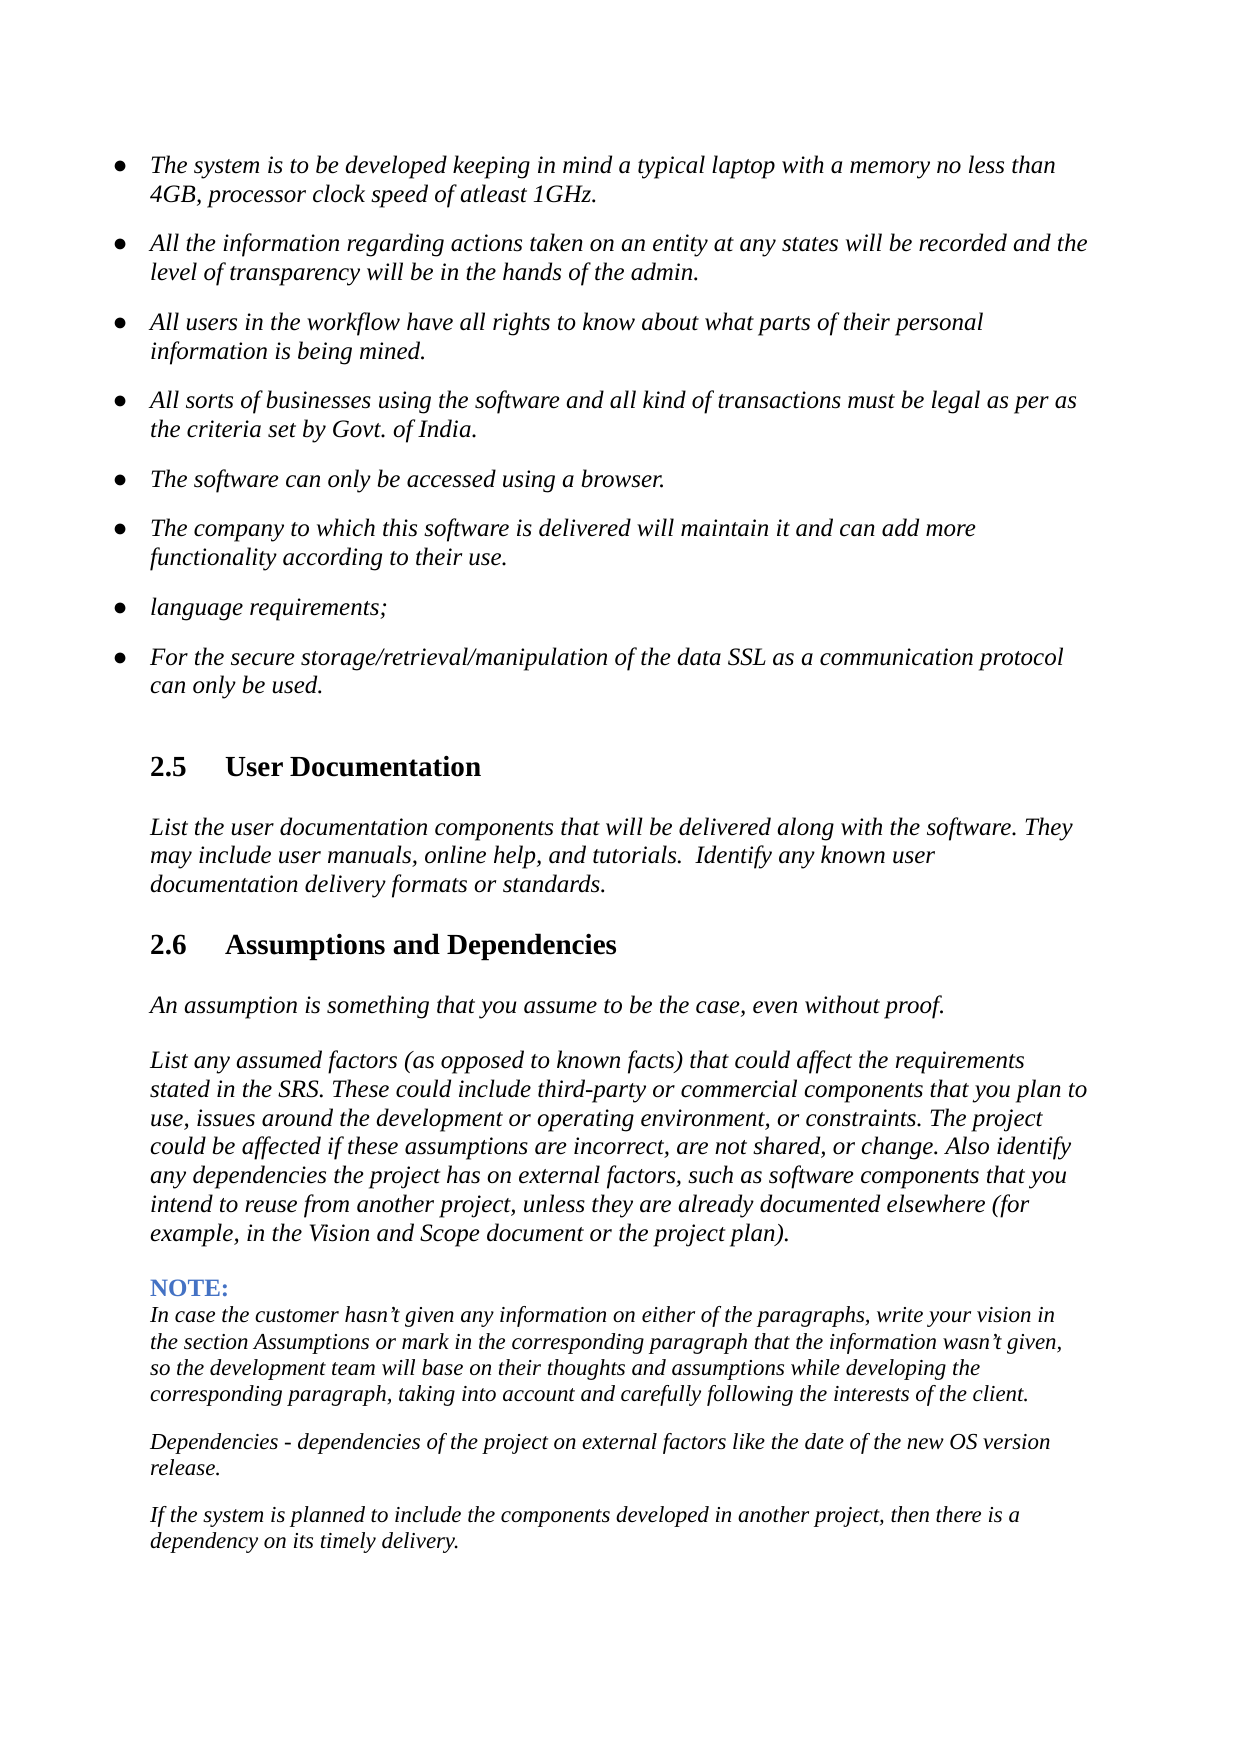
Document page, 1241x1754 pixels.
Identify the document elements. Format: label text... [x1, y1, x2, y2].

text If the system is planned to include the components developed in another project, then there is a dependency on its timely delivery. [150, 1501, 1090, 1554]
text List any assumed factors (as opposed to known facts) that could affect the requirements stated in the SRS. These could include third-party or commercial components that you plan to use, issues around the development or operating environment, or constraints. The project could be affected if these assumptions are incorrect, are not shared, or change. Also identify any dependencies the project has on external factors, such as software components that you intend to reuse from another project, unless they are already documented elsewhere (for example, in the Vision and Scope document or the project plan). NOTE: [150, 1045, 1090, 1301]
list The software can only be accessed using a browser. [112, 464, 1090, 493]
list For the secure storage/retrieval/manipulation of the data SSL as a communication protocol can only be used. [112, 642, 1090, 699]
text Dependencies - dependencies of the project on external factors like the date of the new OS version release. [150, 1428, 1090, 1480]
list language requirements; [112, 592, 1090, 621]
list The company to which this software is delivered will maintain it and can add more functionality according to their use. [112, 513, 1090, 571]
subtitle Assumptions and Dependencies [150, 927, 1090, 961]
subtitle User Documentation [150, 749, 1090, 783]
text In case the customer hasn’t given any information on either of the paragraphs, write your vision in the section Assumptions or mark in the corresponding paragraph that the information wasn’t given, so the development team will base on their thoughts and assumptions while developing the corresponding paragraph, taking into account and carefully following the interests of the client. [150, 1301, 1090, 1407]
list All sorts of businesses using the software and all kind of transactions must be legal as per as the criteria set by Govt. of India. [112, 385, 1090, 443]
text An assumption is something that you assume to be the case, even without proof. [150, 990, 1090, 1019]
list All the information regarding actions taken on an entity at any states will be recorded and the level of transparency will be in the hands of the admin. [112, 228, 1090, 286]
list The system is to be developed keeping in mind a typical laptop with a memory no less than 4GB, processor clock speed of atleast 1GHz. [112, 150, 1090, 208]
list All users in the workflow have all rights to know about what parts of their personal information is being mined. [112, 307, 1090, 364]
text List the user documentation components that will be delivered along with the software. They may include user manuals, online help, and tutorials. Identify any known user documentation delivery formats or standards. [150, 812, 1090, 898]
